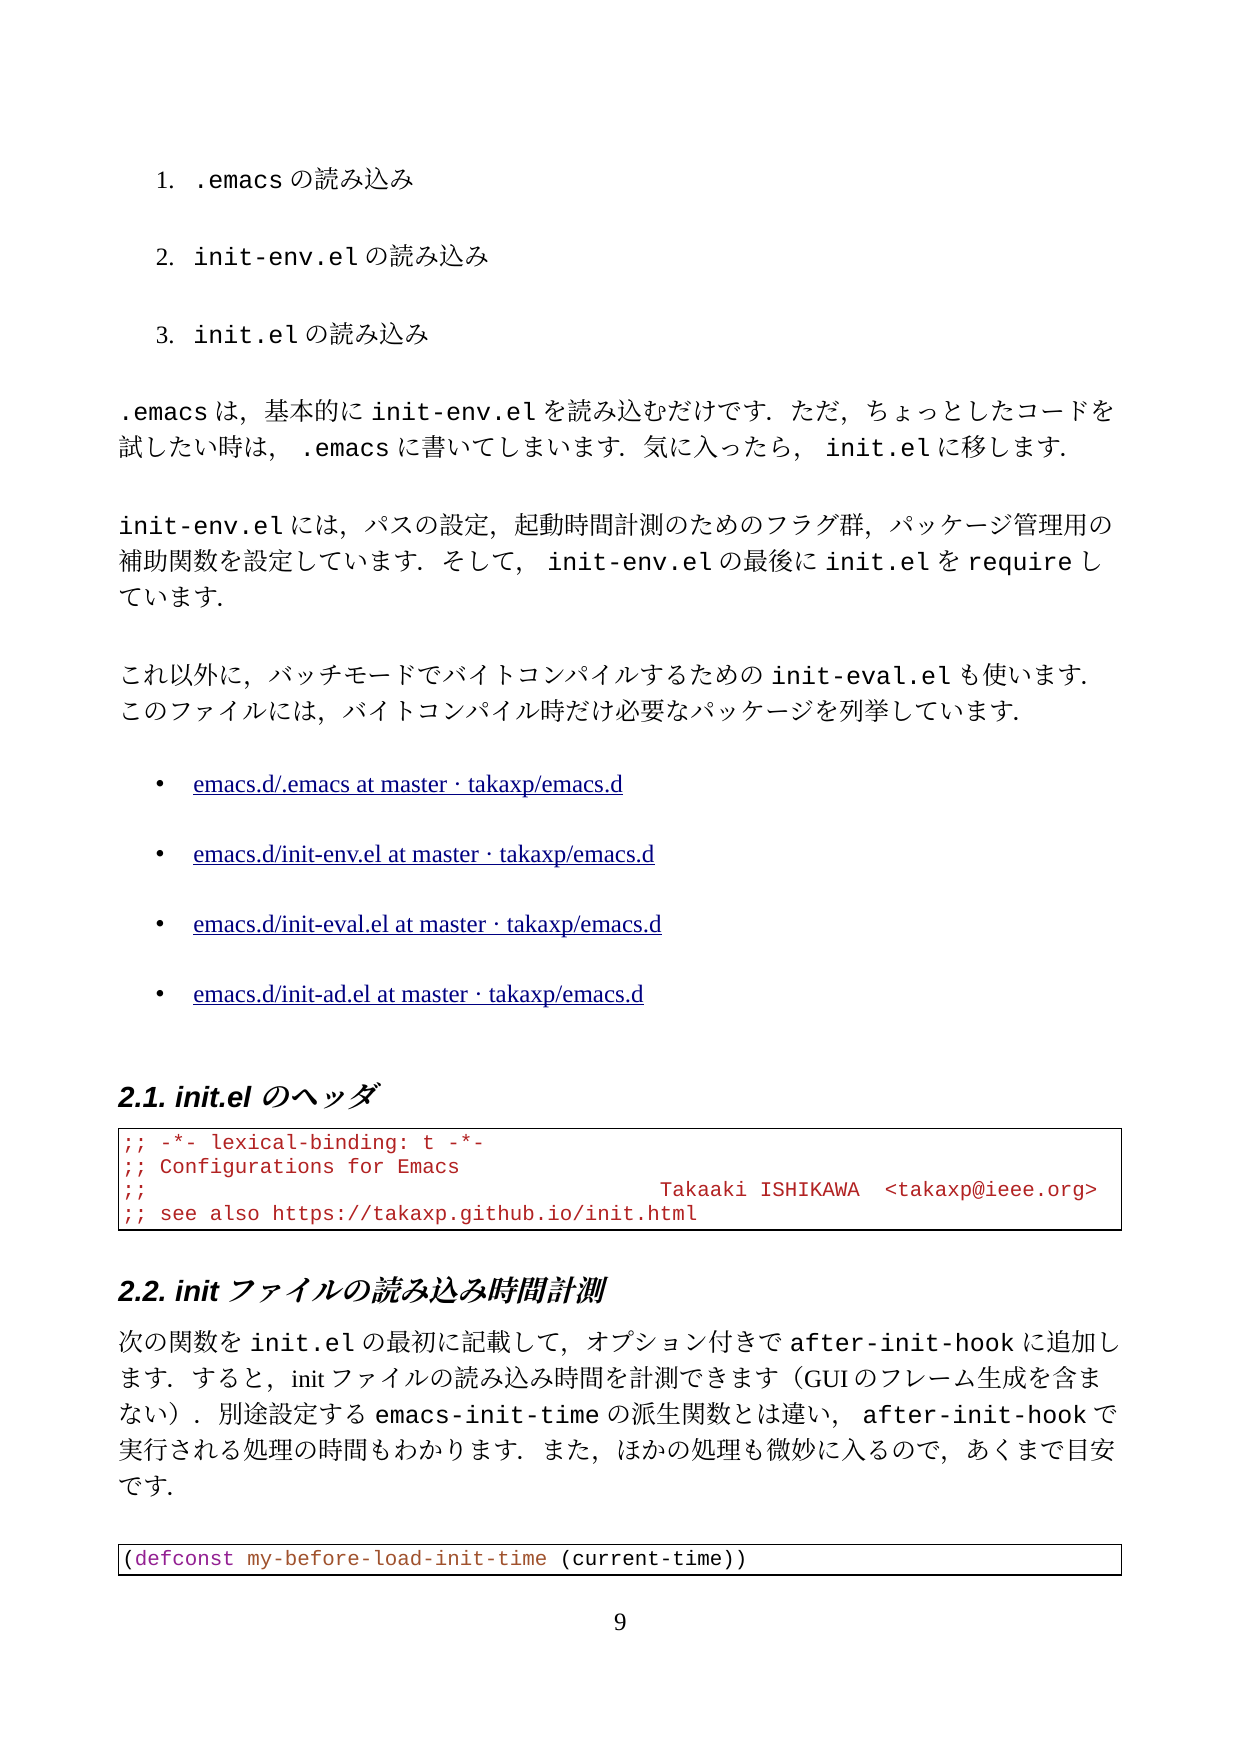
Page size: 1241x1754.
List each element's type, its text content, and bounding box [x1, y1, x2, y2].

subtitle init.el のヘッダ [118, 1074, 1122, 1116]
list init.el の読み込み [156, 314, 1122, 379]
text ;; Takaaki ISHIKAWA <takaxp@ieee.org> [119, 1175, 1121, 1199]
list .emacs の読み込み [156, 159, 1122, 224]
text ;; see also https://takaxp.github.io/init.html [119, 1199, 1121, 1229]
text (defconst my-before-load-init-time (current-time)) [119, 1545, 1121, 1574]
text これ以外に，バッチモードでバイトコンパイルするための init-eval.el も使います．このファイルには，バイトコンパイル時だけ必要なパッケージを列挙しています． [118, 655, 1122, 756]
subtitle initファイルの読み込み時間計測 [118, 1268, 1122, 1310]
text ;; -*- lexical-binding: t -*- [119, 1129, 1121, 1152]
text 次の関数を init.el の最初に記載して，オプション付きで after-init-hook に追加します．すると，initファイルの読み込み時間を計測できます（GUIのフレーム生成を含まない）．別途設定する emacs-init-time の派生関数とは違い， after-init-hook で実行される処理の時間もわかります．また，ほかの処理も微妙に入るので，あくまで目安です． [118, 1322, 1122, 1531]
text init-env.el には，パスの設定，起動時間計測のためのフラグ群，パッケージ管理用の補助関数を設定しています．そして， init-env.el の最後に init.el を require しています． [118, 506, 1122, 643]
list emacs.d/init-ad.el at master · takaxp/emacs.d [156, 979, 1122, 1036]
text ;; Configurations for Emacs [119, 1152, 1121, 1175]
list init-env.el の読み込み [156, 237, 1122, 302]
list emacs.d/.emacs at master · takaxp/emacs.d [156, 769, 1122, 826]
text .emacs は，基本的に init-env.el を読み込むだけです．ただ，ちょっとしたコードを試したい時は， .emacs に書いてしまいます．気に入ったら， init.el に移します． [118, 392, 1122, 493]
list emacs.d/init-env.el at master · takaxp/emacs.d [156, 839, 1122, 896]
text [118, 118, 1122, 147]
list emacs.d/init-eval.el at master · takaxp/emacs.d [156, 909, 1122, 966]
